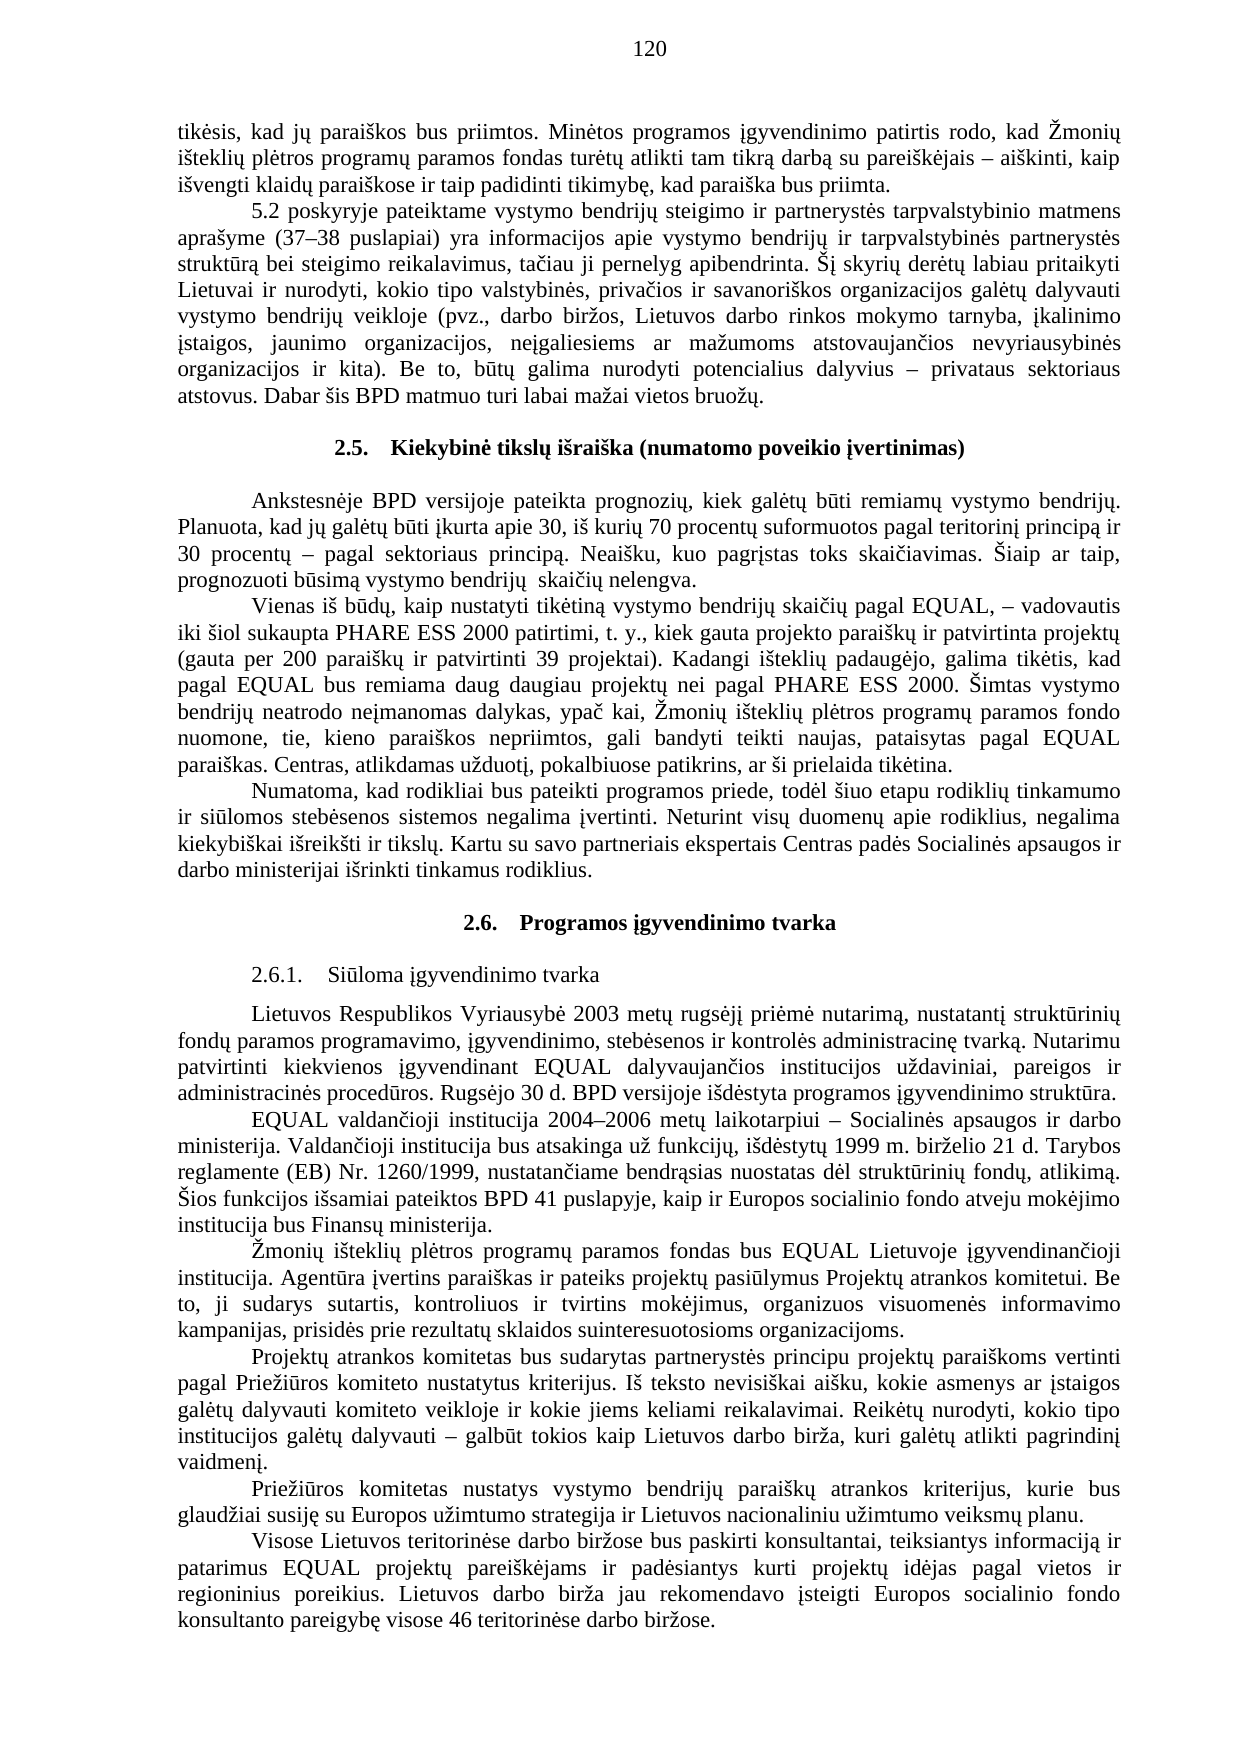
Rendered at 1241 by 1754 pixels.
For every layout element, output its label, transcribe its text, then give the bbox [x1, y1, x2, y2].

text Numatoma, kad rodikliai bus pateikti programos priede, todėl šiuo etapu rodiklių tinkamumo ir siūlomos stebėsenos sistemos negalima įvertinti. Neturint visų duomenų apie rodiklius, negalima kiekybiškai išreikšti ir tikslų. Kartu su savo partneriais ekspertais Centras padės Socialinės apsaugos ir darbo ministerijai išrinkti tinkamus rodiklius. [177, 777, 1122, 882]
text Projektų atrankos komitetas bus sudarytas partnerystės principu projektų paraiškoms vertinti pagal Priežiūros komiteto nustatytus kriterijus. Iš teksto nevisiškai aišku, kokie asmenys ar įstaigos galėtų dalyvauti komiteto veikloje ir kokie jiems keliami reikalavimai. Reikėtų nurodyti, kokio tipo institucijos galėtų dalyvauti – galbūt tokios kaip Lietuvos darbo birža, kuri galėtų atlikti pagrindinį vaidmenį. [177, 1343, 1122, 1475]
text Lietuvos Respublikos Vyriausybė 2003 metų rugsėjį priėmė nutarimą, nustatantį struktūrinių fondų paramos programavimo, įgyvendinimo, stebėsenos ir kontrolės administracinę tvarką. Nutarimu patvirtinti kiekvienos įgyvendinant EQUAL dalyvaujančios institucijos uždaviniai, pareigos ir administracinės procedūros. Rugsėjo 30 d. BPD versijoje išdėstyta programos įgyvendinimo struktūra. [177, 1000, 1122, 1106]
text 5.2 poskyryje pateiktame vystymo bendrijų steigimo ir partnerystės tarpvalstybinio matmens aprašyme (37–38 puslapiai) yra informacijos apie vystymo bendrijų ir tarpvalstybinės partnerystės struktūrą bei steigimo reikalavimus, tačiau ji pernelyg apibendrinta. Šį skyrių derėtų labiau pritaikyti Lietuvai ir nurodyti, kokio tipo valstybinės, privačios ir savanoriškos organizacijos galėtų dalyvauti vystymo bendrijų veikloje (pvz., darbo biržos, Lietuvos darbo rinkos mokymo tarnyba, įkalinimo įstaigos, jaunimo organizacijos, neįgaliesiems ar mažumoms atstovaujančios nevyriausybinės organizacijos ir kita). Be to, būtų galima nurodyti potencialius dalyvius – privataus sektoriaus atstovus. Dabar šis BPD matmuo turi labai mažai vietos bruožų. [177, 197, 1122, 408]
text Priežiūros komitetas nustatys vystymo bendrijų paraiškų atrankos kriterijus, kurie bus glaudžiai susiję su Europos užimtumo strategija ir Lietuvos nacionaliniu užimtumo veiksmų planu. [177, 1475, 1122, 1527]
text Ankstesnėje BPD versijoje pateikta prognozių, kiek galėtų būti remiamų vystymo bendrijų. Planuota, kad jų galėtų būti įkurta apie 30, iš kurių 70 procentų suformuotos pagal teritorinį principą ir 30 procentų – pagal sektoriaus principą. Neaišku, kuo pagrįstas toks skaičiavimas. Šiaip ar taip, prognozuoti būsimą vystymo bendrijų skaičių nelengva. [177, 487, 1122, 592]
text tikėsis, kad jų paraiškos bus priimtos. Minėtos programos įgyvendinimo patirtis rodo, kad Žmonių išteklių plėtros programų paramos fondas turėtų atlikti tam tikrą darbą su pareiškėjais – aiškinti, kaip išvengti klaidų paraiškose ir taip padidinti tikimybę, kad paraiška bus priimta. [177, 118, 1122, 197]
text 2.6. Programos įgyvendinimo tvarka [177, 909, 1122, 935]
text Vienas iš būdų, kaip nustatyti tikėtiną vystymo bendrijų skaičių pagal EQUAL, – vadovautis iki šiol sukaupta PHARE ESS 2000 patirtimi, t. y., kiek gauta projekto paraiškų ir patvirtinta projektų (gauta per 200 paraiškų ir patvirtinti 39 projektai). Kadangi išteklių padaugėjo, galima tikėtis, kad pagal EQUAL bus remiama daug daugiau projektų nei pagal PHARE ESS 2000. Šimtas vystymo bendrijų neatrodo neįmanomas dalykas, ypač kai, Žmonių išteklių plėtros programų paramos fondo nuomone, tie, kieno paraiškos nepriimtos, gali bandyti teikti naujas, pataisytas pagal EQUAL paraiškas. Centras, atlikdamas užduotį, pokalbiuose patikrins, ar ši prielaida tikėtina. [177, 592, 1122, 777]
text Žmonių išteklių plėtros programų paramos fondas bus EQUAL Lietuvoje įgyvendinančioji institucija. Agentūra įvertins paraiškas ir pateiks projektų pasiūlymus Projektų atrankos komitetui. Be to, ji sudarys sutartis, kontroliuos ir tvirtins mokėjimus, organizuos visuomenės informavimo kampanijas, prisidės prie rezultatų sklaidos suinteresuotosioms organizacijoms. [177, 1237, 1122, 1343]
text Visose Lietuvos teritorinėse darbo biržose bus paskirti konsultantai, teiksiantys informaciją ir patarimus EQUAL projektų pareiškėjams ir padėsiantys kurti projektų idėjas pagal vietos ir regioninius poreikius. Lietuvos darbo birža jau rekomendavo įsteigti Europos socialinio fondo konsultanto pareigybę visose 46 teritorinėse darbo biržose. [177, 1527, 1122, 1633]
text EQUAL valdančioji institucija 2004–2006 metų laikotarpiui – Socialinės apsaugos ir darbo ministerija. Valdančioji institucija bus atsakinga už funkcijų, išdėstytų 1999 m. birželio 21 d. Tarybos reglamente (EB) Nr. 1260/1999, nustatančiame bendrąsias nuostatas dėl struktūrinių fondų, atlikimą. Šios funkcijos išsamiai pateiktos BPD 41 puslapyje, kaip ir Europos socialinio fondo atveju mokėjimo institucija bus Finansų ministerija. [177, 1106, 1122, 1237]
text 2.6.1. Siūloma įgyvendinimo tvarka [177, 961, 1122, 988]
text 2.5. Kiekybinė tikslų išraiška (numatomo poveikio įvertinimas) [177, 434, 1122, 461]
